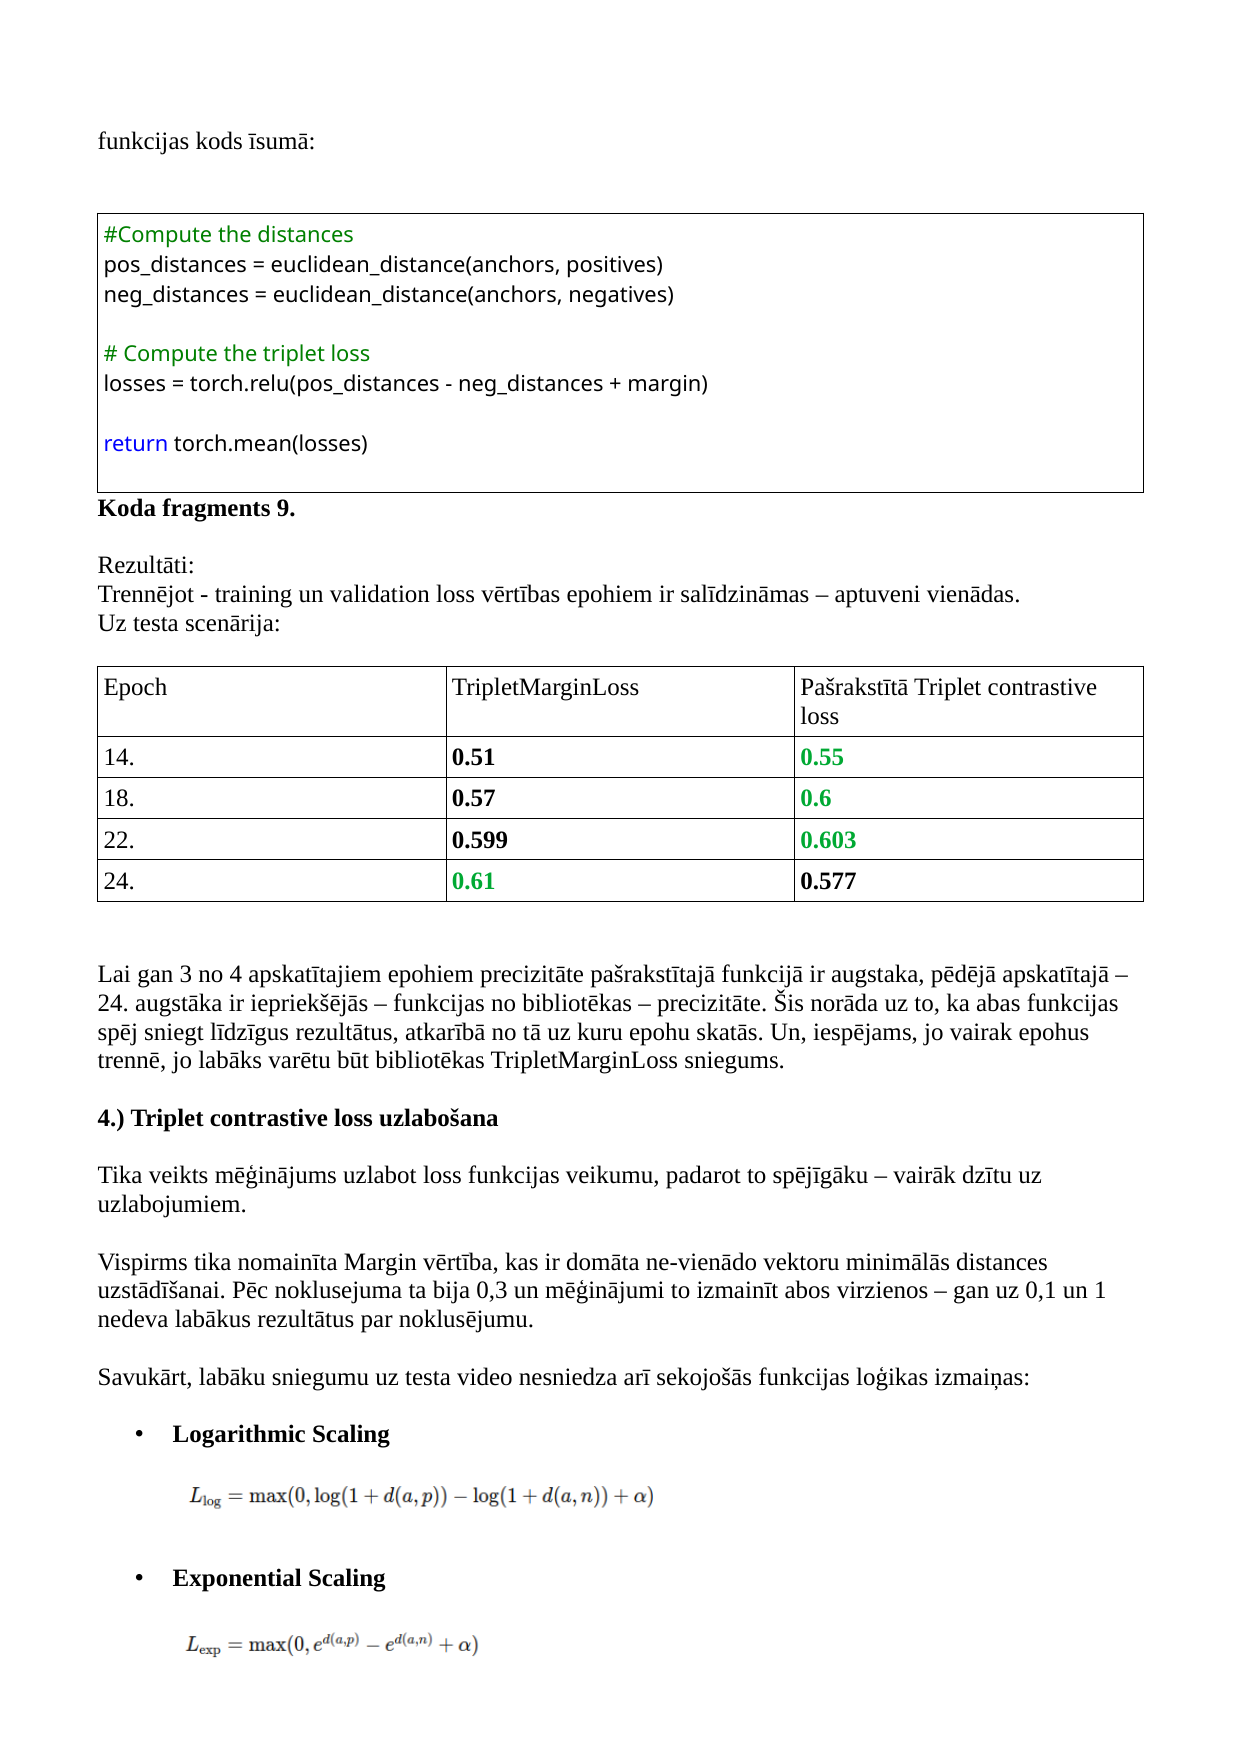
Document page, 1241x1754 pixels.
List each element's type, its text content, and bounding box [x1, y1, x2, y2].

table_cell 0.577 [795, 860, 1143, 901]
table_cell 0.599 [447, 819, 794, 859]
text Trennējot - training un validation loss vērtības epohiem ir salīdzināmas – aptuveni vienādas. [97, 579, 1143, 608]
table_header Pašrakstītā Triplet contrastive loss [795, 667, 1143, 736]
table_cell 0.6 [795, 778, 1143, 818]
text Tika veikts mēģinājums uzlabot loss funkcijas veikumu, padarot to spējīgāku – vairāk dzītu uz uzlabojumiem. [97, 1160, 1143, 1218]
table_cell 0.55 [795, 737, 1143, 777]
list Logarithmic Scaling [135, 1419, 1143, 1448]
table_cell 0.603 [795, 819, 1143, 859]
list Exponential Scaling [135, 1563, 1143, 1592]
text Vispirms tika nomainīta Margin vērtība, kas ir domāta ne-vienādo vektoru minimālās distances uzstādīšanai. Pēc noklusejuma ta bija 0,3 un mēģinājumi to izmainīt abos virzienos – gan uz 0,1 un 1 nedeva labākus rezultātus par noklusējumu. [97, 1247, 1143, 1333]
text Rezultāti: [97, 551, 1143, 579]
text Koda fragments 9. [97, 493, 1143, 522]
table_cell 18. [98, 778, 446, 818]
table_cell 0.51 [447, 737, 794, 777]
text funkcijas kods īsumā: [97, 126, 1143, 155]
table_cell 22. [98, 819, 446, 859]
table_cell 0.61 [447, 860, 794, 901]
table_header #Compute the distances pos_distances = euclidean_distance(anchors, positives) neg_distances = euclidean_distance(anchors, negatives) # Compute the triplet loss losses = torch.relu(pos_distances - neg_distances + margin) return torch.mean(losses) [98, 214, 1143, 492]
picture [175, 1607, 492, 1677]
text 4.) Triplet contrastive loss uzlabošana [97, 1103, 1143, 1132]
table_cell 24. [98, 860, 446, 901]
picture [171, 1457, 674, 1528]
text Uz testa scenārija: [97, 608, 1143, 637]
table_header Epoch [98, 667, 446, 736]
table_header TripletMarginLoss [447, 667, 794, 736]
text Lai gan 3 no 4 apskatītajiem epohiem precizitāte pašrakstītajā funkcijā ir augstaka, pēdējā apskatītajā – 24. augstāka ir iepriekšējās – funkcijas no bibliotēkas – precizitāte. Šis norāda uz to, ka abas funkcijas spēj sniegt līdzīgus rezultātus, atkarībā no tā uz kuru epohu skatās. Un, iespējams, jo vairak epohus trennē, jo labāks varētu būt bibliotēkas TripletMarginLoss sniegums. [97, 959, 1143, 1074]
table_cell 0.57 [447, 778, 794, 818]
table_cell 14. [98, 737, 446, 777]
text Savukārt, labāku sniegumu uz testa video nesniedza arī sekojošās funkcijas loģikas izmaiņas: [97, 1362, 1143, 1390]
